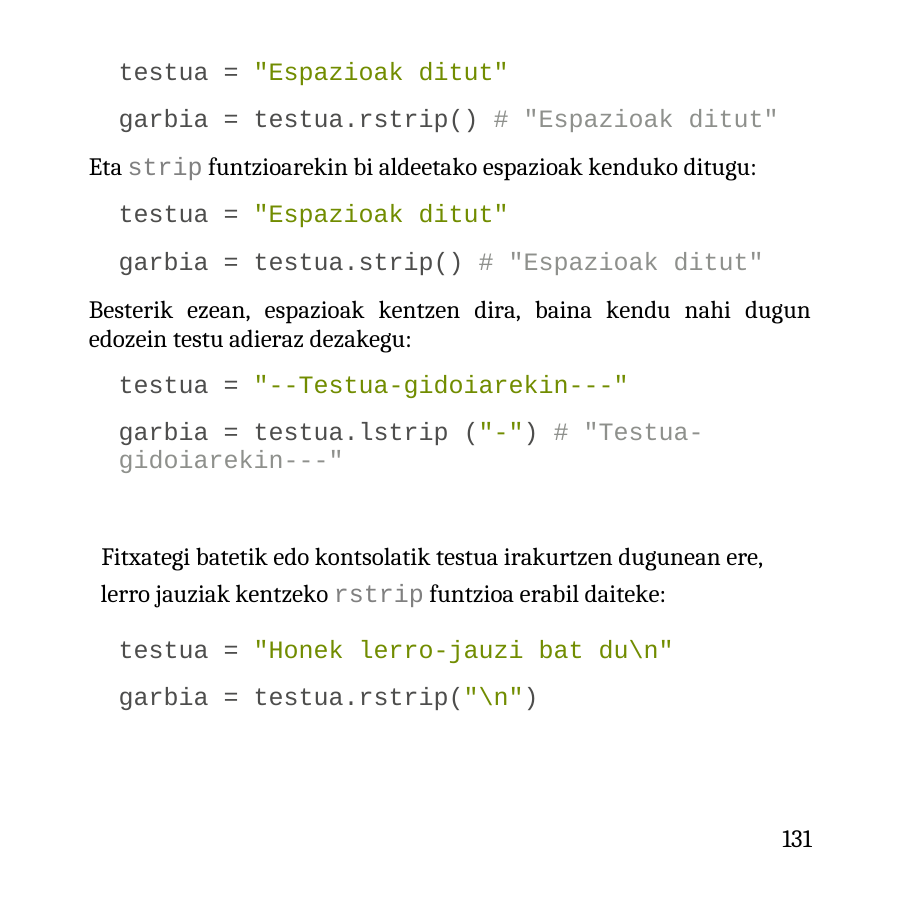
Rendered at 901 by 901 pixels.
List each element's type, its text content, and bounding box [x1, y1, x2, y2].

text testua = "--Testua-gidoiarekin---" [118, 372, 811, 401]
text garbia = testua.strip() # "Espazioak ditut" [118, 249, 811, 277]
text testua = "Honek lerro-jauzi bat du\n" [118, 638, 811, 666]
text Fitxategi batetik edo kontsolatik testua irakurtzen dugunean ere, lerro jauziak kentzeko rstrip funtzioa erabil daiteke: [100, 543, 769, 610]
text garbia = testua.lstrip ("-") # "Testua-gidoiarekin---" [118, 419, 811, 476]
text testua = "Espazioak ditut" [118, 202, 811, 230]
text Besterik ezean, espazioak kentzen dira, baina kendu nahi dugun edozein testu adieraz dezakegu: [89, 296, 811, 354]
text testua = "Espazioak ditut" [118, 59, 811, 87]
text garbia = testua.rstrip() # "Espazioak ditut" [118, 106, 811, 134]
text garbia = testua.rstrip("\n") [118, 685, 811, 713]
text Eta strip funtzioarekin bi aldeetako espazioak kenduko ditugu: [89, 153, 811, 183]
